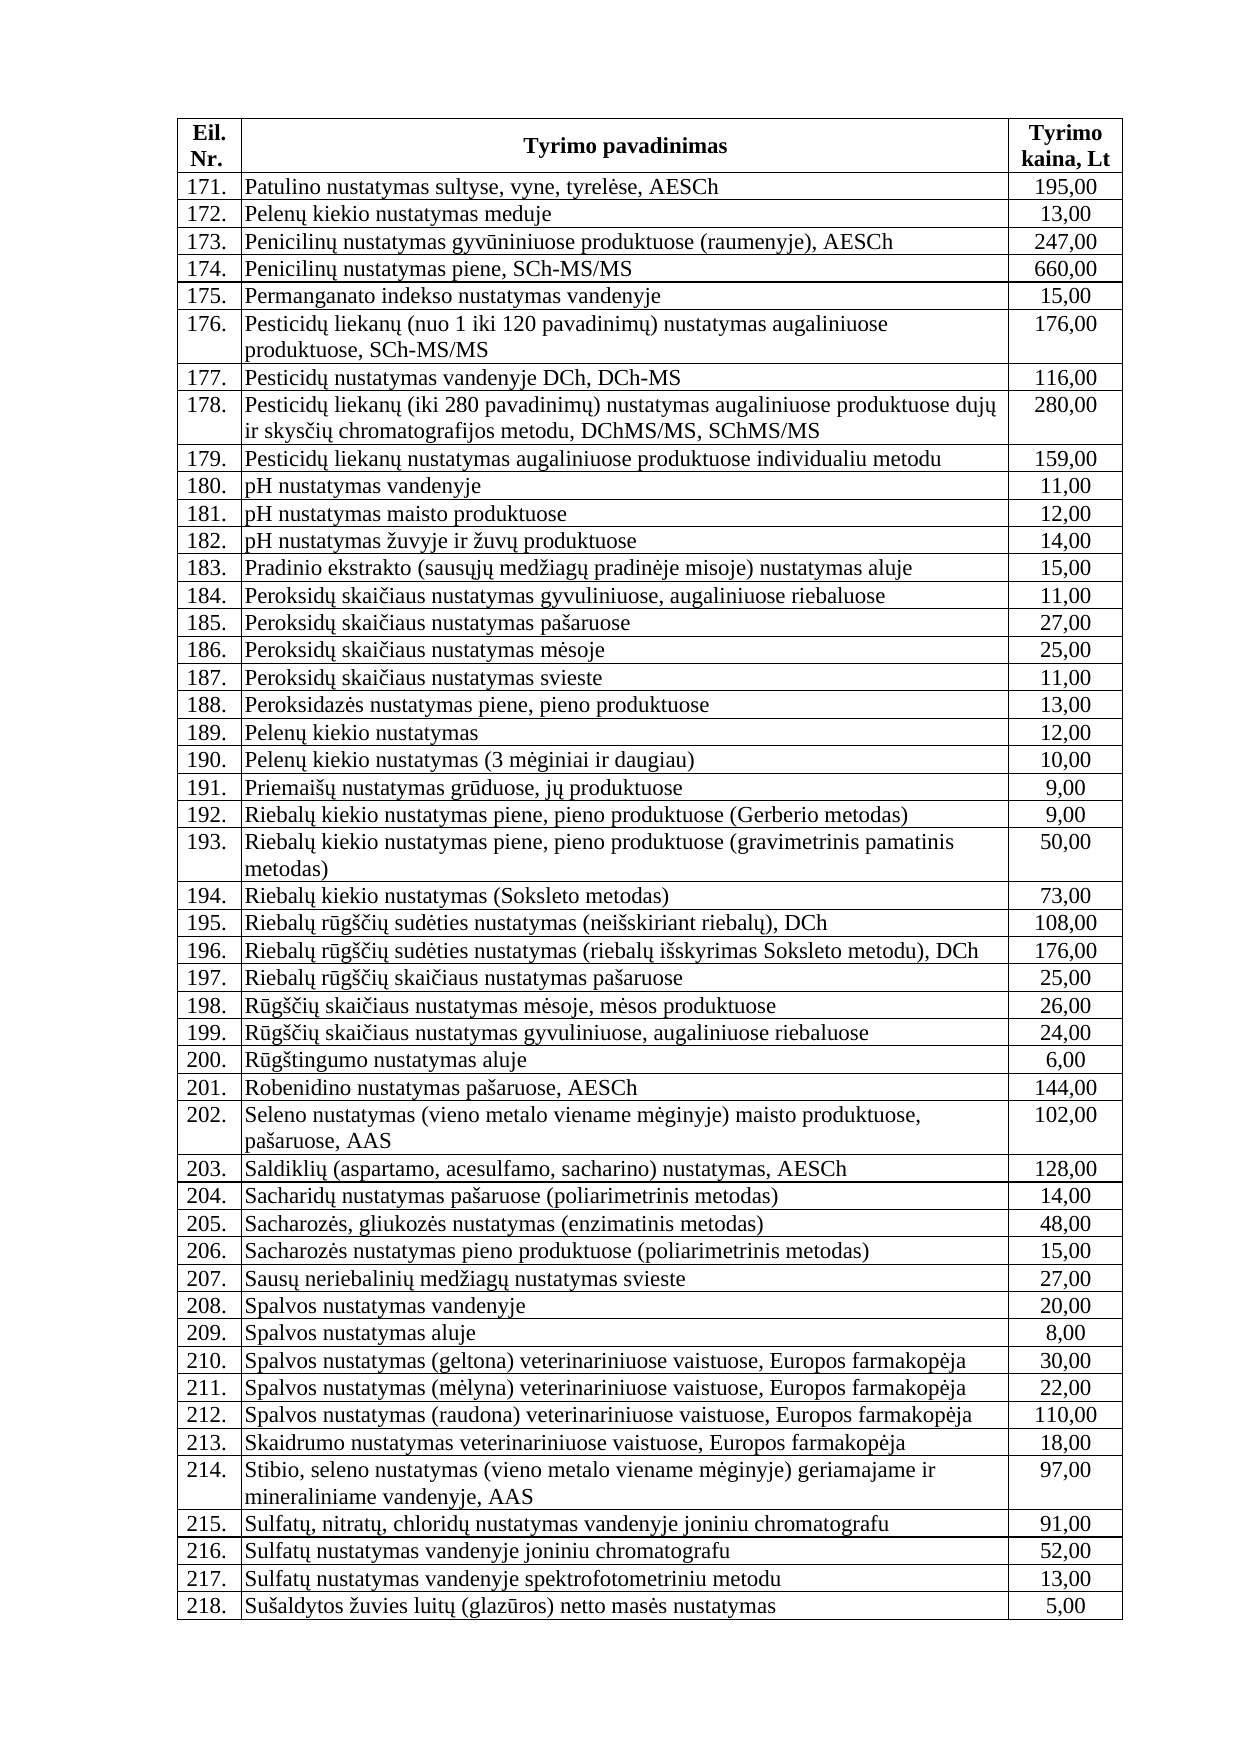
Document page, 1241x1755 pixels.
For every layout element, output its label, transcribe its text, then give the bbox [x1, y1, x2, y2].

table_cell Peroksidazės nustatymas piene, pieno produktuose [242, 691, 1008, 718]
table_cell 15,00 [1009, 554, 1122, 581]
table_cell 199. [178, 1019, 241, 1045]
table_cell Sacharozės, gliukozės nustatymas (enzimatinis metodas) [242, 1210, 1008, 1236]
table_cell Riebalų rūgščių sudėties nustatymas (neišskiriant riebalų), DCh [242, 910, 1008, 936]
table_cell 195,00 [1009, 173, 1122, 199]
table_cell 187. [178, 664, 241, 690]
table_cell Pelenų kiekio nustatymas (3 mėginiai ir daugiau) [242, 746, 1008, 772]
table_cell 213. [178, 1429, 241, 1455]
table_cell 214. [178, 1456, 241, 1509]
table_cell pH nustatymas vandenyje [242, 472, 1008, 498]
table_cell 205. [178, 1210, 241, 1236]
table_cell 6,00 [1009, 1046, 1122, 1073]
table_cell 216. [178, 1538, 241, 1564]
table_cell 207. [178, 1265, 241, 1291]
table_cell 201. [178, 1074, 241, 1100]
table_cell 197. [178, 964, 241, 991]
table_cell 108,00 [1009, 910, 1122, 936]
table_cell Pesticidų liekanų (iki 280 pavadinimų) nustatymas augaliniuose produktuose dujų ir skysčių chromatografijos metodu, DChMS/MS, SChMS/MS [242, 391, 1008, 444]
table_cell Spalvos nustatymas (mėlyna) veterinariniuose vaistuose, Europos farmakopėja [242, 1374, 1008, 1401]
table_cell 50,00 [1009, 828, 1122, 881]
table_cell Robenidino nustatymas pašaruose, AESCh [242, 1074, 1008, 1100]
table_cell Spalvos nustatymas (raudona) veterinariniuose vaistuose, Europos farmakopėja [242, 1402, 1008, 1428]
table_cell Seleno nustatymas (vieno metalo viename mėginyje) maisto produktuose, pašaruose, AAS [242, 1101, 1008, 1154]
table_cell 211. [178, 1374, 241, 1401]
table_cell 190. [178, 746, 241, 772]
table_cell 20,00 [1009, 1292, 1122, 1318]
table_cell Rūgščių skaičiaus nustatymas gyvuliniuose, augaliniuose riebaluose [242, 1019, 1008, 1045]
table_cell 8,00 [1009, 1319, 1122, 1346]
table_cell 97,00 [1009, 1456, 1122, 1509]
table_cell Sulfatų, nitratų, chloridų nustatymas vandenyje joniniu chromatografu [242, 1510, 1008, 1536]
table_header Tyrimo pavadinimas [242, 119, 1008, 172]
table_cell 12,00 [1009, 719, 1122, 745]
table_cell 144,00 [1009, 1074, 1122, 1100]
table_cell 180. [178, 472, 241, 498]
table_cell 186. [178, 637, 241, 663]
table_cell Sulfatų nustatymas vandenyje joniniu chromatografu [242, 1538, 1008, 1564]
table_cell Riebalų kiekio nustatymas piene, pieno produktuose (Gerberio metodas) [242, 801, 1008, 827]
table_cell 176,00 [1009, 937, 1122, 963]
table_cell 204. [178, 1183, 241, 1209]
table_cell 200. [178, 1046, 241, 1073]
table_cell Rūgščių skaičiaus nustatymas mėsoje, mėsos produktuose [242, 992, 1008, 1018]
table_cell Penicilinų nustatymas piene, SCh-MS/MS [242, 255, 1008, 281]
table_cell 172. [178, 200, 241, 227]
table_cell 177. [178, 364, 241, 390]
table_cell Sacharidų nustatymas pašaruose (poliarimetrinis metodas) [242, 1183, 1008, 1209]
table_cell 102,00 [1009, 1101, 1122, 1154]
table_cell 173. [178, 228, 241, 254]
table_cell Pradinio ekstrakto (sausųjų medžiagų pradinėje misoje) nustatymas aluje [242, 554, 1008, 581]
table_cell Pelenų kiekio nustatymas [242, 719, 1008, 745]
table_cell Rūgštingumo nustatymas aluje [242, 1046, 1008, 1073]
table_cell Riebalų kiekio nustatymas (Soksleto metodas) [242, 882, 1008, 908]
table_cell 218. [178, 1592, 241, 1619]
table_cell 22,00 [1009, 1374, 1122, 1401]
table_cell Pelenų kiekio nustatymas meduje [242, 200, 1008, 227]
table_cell Spalvos nustatymas (geltona) veterinariniuose vaistuose, Europos farmakopėja [242, 1347, 1008, 1373]
table_cell Saldiklių (aspartamo, acesulfamo, sacharino) nustatymas, AESCh [242, 1155, 1008, 1181]
table_cell Riebalų rūgščių sudėties nustatymas (riebalų išskyrimas Soksleto metodu), DCh [242, 937, 1008, 963]
table_cell 24,00 [1009, 1019, 1122, 1045]
table_cell 188. [178, 691, 241, 718]
table_cell 209. [178, 1319, 241, 1346]
table_cell Spalvos nustatymas aluje [242, 1319, 1008, 1346]
table_cell 9,00 [1009, 801, 1122, 827]
table_cell Pesticidų liekanų nustatymas augaliniuose produktuose individualiu metodu [242, 445, 1008, 471]
table_cell 179. [178, 445, 241, 471]
table_cell 116,00 [1009, 364, 1122, 390]
table_cell 192. [178, 801, 241, 827]
table_cell 13,00 [1009, 1565, 1122, 1591]
table_cell Sušaldytos žuvies luitų (glazūros) netto masės nustatymas [242, 1592, 1008, 1619]
table_cell 215. [178, 1510, 241, 1536]
table_cell 198. [178, 992, 241, 1018]
table_cell Pesticidų liekanų (nuo 1 iki 120 pavadinimų) nustatymas augaliniuose produktuose, SCh-MS/MS [242, 310, 1008, 363]
table_cell Pesticidų nustatymas vandenyje DCh, DCh-MS [242, 364, 1008, 390]
table_cell Peroksidų skaičiaus nustatymas mėsoje [242, 637, 1008, 663]
table_cell 48,00 [1009, 1210, 1122, 1236]
table_cell 184. [178, 582, 241, 608]
table_cell 194. [178, 882, 241, 908]
table_cell 91,00 [1009, 1510, 1122, 1536]
table_cell 183. [178, 554, 241, 581]
table_cell Spalvos nustatymas vandenyje [242, 1292, 1008, 1318]
table_cell Skaidrumo nustatymas veterinariniuose vaistuose, Europos farmakopėja [242, 1429, 1008, 1455]
table_cell 178. [178, 391, 241, 444]
table_cell Priemaišų nustatymas grūduose, jų produktuose [242, 774, 1008, 800]
table_cell 202. [178, 1101, 241, 1154]
table_cell 9,00 [1009, 774, 1122, 800]
table_cell 195. [178, 910, 241, 936]
table_cell 13,00 [1009, 691, 1122, 718]
table_header Tyrimo kaina, Lt [1009, 119, 1122, 172]
table_cell 189. [178, 719, 241, 745]
table_cell 175. [178, 283, 241, 309]
table_cell 25,00 [1009, 964, 1122, 991]
table_cell Riebalų rūgščių skaičiaus nustatymas pašaruose [242, 964, 1008, 991]
table_cell 25,00 [1009, 637, 1122, 663]
table_cell pH nustatymas maisto produktuose [242, 500, 1008, 526]
table_cell 212. [178, 1402, 241, 1428]
table_cell 11,00 [1009, 582, 1122, 608]
table_cell 5,00 [1009, 1592, 1122, 1619]
table_cell Peroksidų skaičiaus nustatymas gyvuliniuose, augaliniuose riebaluose [242, 582, 1008, 608]
table_cell Sacharozės nustatymas pieno produktuose (poliarimetrinis metodas) [242, 1237, 1008, 1263]
table_cell 15,00 [1009, 283, 1122, 309]
table_cell 26,00 [1009, 992, 1122, 1018]
table_cell 660,00 [1009, 255, 1122, 281]
table_cell 30,00 [1009, 1347, 1122, 1373]
table_cell 11,00 [1009, 472, 1122, 498]
table_cell 185. [178, 609, 241, 636]
table_cell Patulino nustatymas sultyse, vyne, tyrelėse, AESCh [242, 173, 1008, 199]
table_cell Peroksidų skaičiaus nustatymas svieste [242, 664, 1008, 690]
table_cell 12,00 [1009, 500, 1122, 526]
table_cell 14,00 [1009, 527, 1122, 553]
table_cell 176. [178, 310, 241, 363]
table_cell 176,00 [1009, 310, 1122, 363]
table_cell 182. [178, 527, 241, 553]
table_cell 110,00 [1009, 1402, 1122, 1428]
table_cell 280,00 [1009, 391, 1122, 444]
table_cell 193. [178, 828, 241, 881]
table_cell 18,00 [1009, 1429, 1122, 1455]
table_cell 27,00 [1009, 609, 1122, 636]
table_cell 191. [178, 774, 241, 800]
table_cell 52,00 [1009, 1538, 1122, 1564]
table_cell 174. [178, 255, 241, 281]
table_cell 128,00 [1009, 1155, 1122, 1181]
table_cell 181. [178, 500, 241, 526]
table_cell 206. [178, 1237, 241, 1263]
table_cell Sulfatų nustatymas vandenyje spektrofotometriniu metodu [242, 1565, 1008, 1591]
table_cell Riebalų kiekio nustatymas piene, pieno produktuose (gravimetrinis pamatinis metodas) [242, 828, 1008, 881]
table_cell Sausų neriebalinių medžiagų nustatymas svieste [242, 1265, 1008, 1291]
table_cell 210. [178, 1347, 241, 1373]
table_cell 10,00 [1009, 746, 1122, 772]
table_cell 247,00 [1009, 228, 1122, 254]
table_cell 171. [178, 173, 241, 199]
table_cell pH nustatymas žuvyje ir žuvų produktuose [242, 527, 1008, 553]
table_cell 159,00 [1009, 445, 1122, 471]
table_cell 15,00 [1009, 1237, 1122, 1263]
table_cell 203. [178, 1155, 241, 1181]
table_cell Peroksidų skaičiaus nustatymas pašaruose [242, 609, 1008, 636]
table_cell 14,00 [1009, 1183, 1122, 1209]
table_cell 73,00 [1009, 882, 1122, 908]
table_cell Permanganato indekso nustatymas vandenyje [242, 283, 1008, 309]
table_cell 11,00 [1009, 664, 1122, 690]
table_cell 27,00 [1009, 1265, 1122, 1291]
table_cell 217. [178, 1565, 241, 1591]
table_cell Penicilinų nustatymas gyvūniniuose produktuose (raumenyje), AESCh [242, 228, 1008, 254]
table_cell 196. [178, 937, 241, 963]
table_cell 208. [178, 1292, 241, 1318]
table_cell 13,00 [1009, 200, 1122, 227]
table_header Eil. Nr. [178, 119, 241, 172]
table_cell Stibio, seleno nustatymas (vieno metalo viename mėginyje) geriamajame ir mineraliniame vandenyje, AAS [242, 1456, 1008, 1509]
